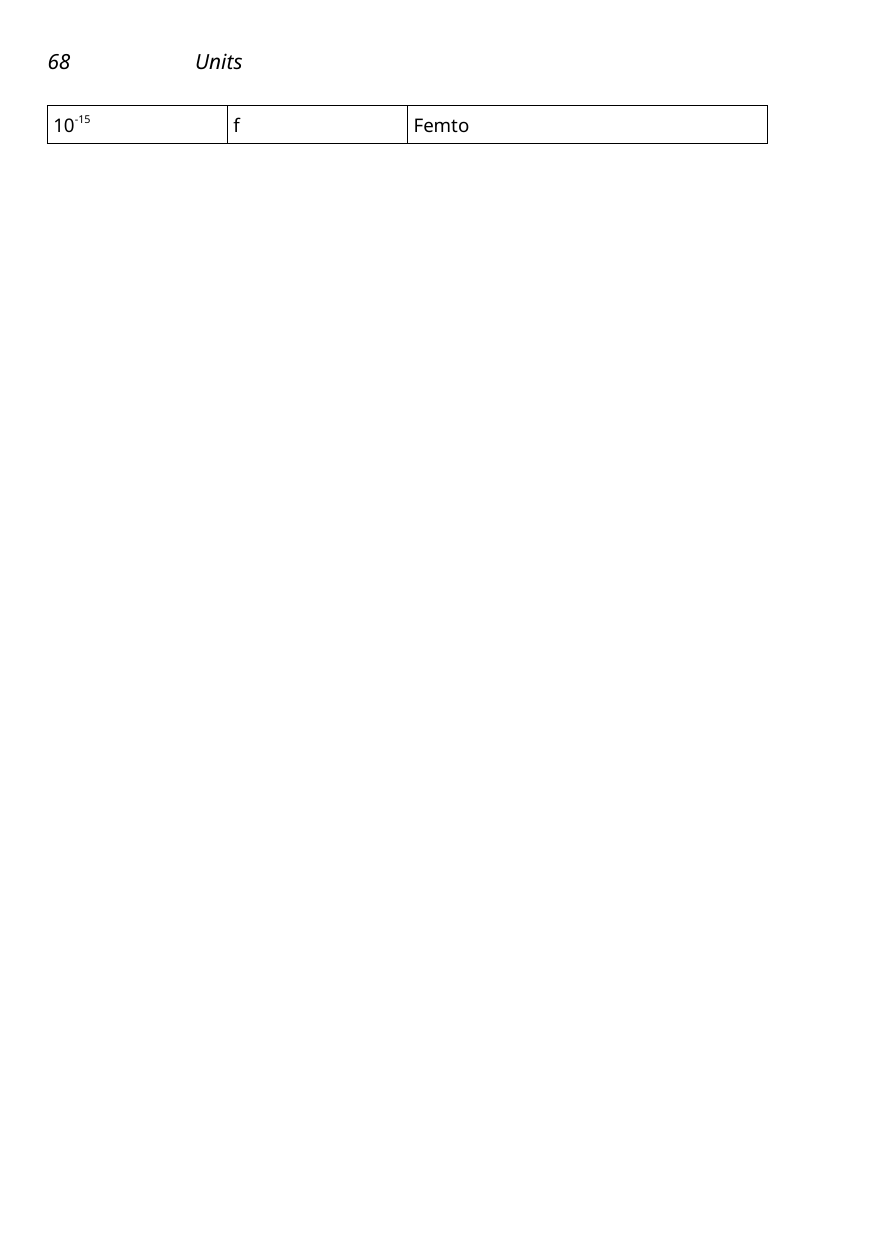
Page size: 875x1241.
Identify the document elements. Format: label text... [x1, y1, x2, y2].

table_cell 10-15 [48, 106, 227, 143]
table_cell Femto [408, 106, 767, 143]
table_cell f [228, 106, 407, 143]
